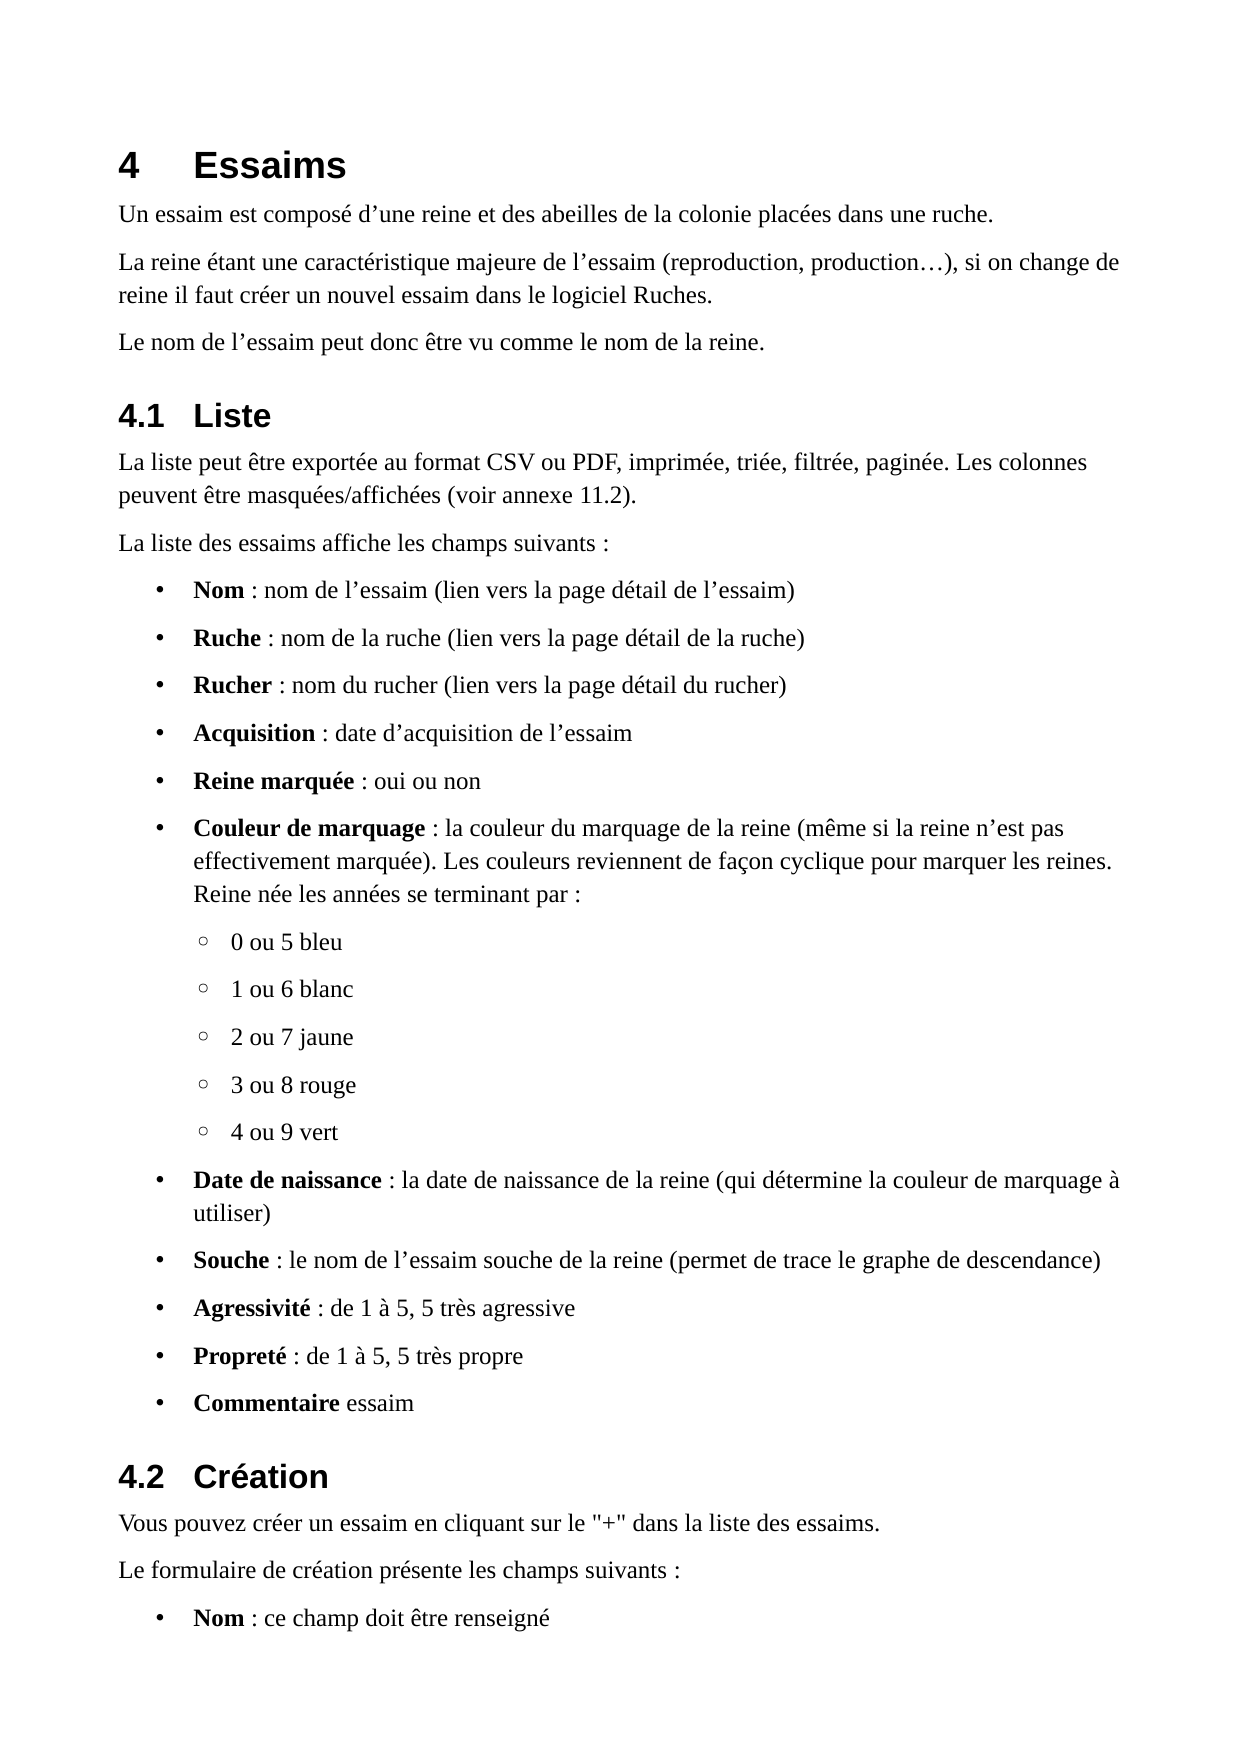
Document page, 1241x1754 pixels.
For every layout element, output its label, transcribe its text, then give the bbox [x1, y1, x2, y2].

text Un essaim est composé d’une reine et des abeilles de la colonie placées dans une ruche. [118, 199, 1122, 228]
list 3 ou 8 rouge [193, 1070, 1122, 1098]
list Acquisition : date d’acquisition de l’essaim [156, 718, 1122, 747]
list Nom : ce champ doit être renseigné [156, 1603, 1122, 1632]
list Nom : nom de l’essaim (lien vers la page détail de l’essaim) [156, 575, 1122, 604]
text Le formulaire de création présente les champs suivants : [118, 1556, 1122, 1584]
text Le nom de l’essaim peut donc être vu comme le nom de la reine. [118, 327, 1122, 356]
text Vous pouvez créer un essaim en cliquant sur le "+" dans la liste des essaims. [118, 1508, 1122, 1537]
list Rucher : nom du rucher (lien vers la page détail du rucher) [156, 671, 1122, 699]
text La reine étant une caractéristique majeure de l’essaim (reproduction, production…), si on change de reine il faut créer un nouvel essaim dans le logiciel Ruches. [118, 247, 1122, 309]
subtitle Liste [118, 396, 1122, 434]
list 1 ou 6 blanc [193, 974, 1122, 1003]
list Reine marquée : oui ou non [156, 766, 1122, 794]
list Date de naissance : la date de naissance de la reine (qui détermine la couleur de marquage à utiliser) [156, 1165, 1122, 1227]
list 4 ou 9 vert [193, 1117, 1122, 1146]
list Couleur de marquage : la couleur du marquage de la reine (même si la reine n’est pas effectivement marquée). Les couleurs reviennent de façon cyclique pour marquer les reines. Reine née les années se terminant par : [156, 813, 1122, 908]
list 0 ou 5 bleu [193, 927, 1122, 956]
list Ruche : nom de la ruche (lien vers la page détail de la ruche) [156, 623, 1122, 652]
list Souche : le nom de l’essaim souche de la reine (permet de trace le graphe de descendance) [156, 1246, 1122, 1274]
list Agressivité : de 1 à 5, 5 très agressive [156, 1293, 1122, 1322]
subtitle Création [118, 1457, 1122, 1496]
list Commentaire essaim [156, 1388, 1122, 1417]
subtitle Essaims [118, 143, 1122, 187]
text La liste des essaims affiche les champs suivants : [118, 528, 1122, 556]
list Propreté : de 1 à 5, 5 très propre [156, 1341, 1122, 1369]
list 2 ou 7 jaune [193, 1022, 1122, 1051]
text La liste peut être exportée au format CSV ou PDF, imprimée, triée, filtrée, paginée. Les colonnes peuvent être masquées/affichées (voir annexe 11.2). [118, 447, 1122, 509]
